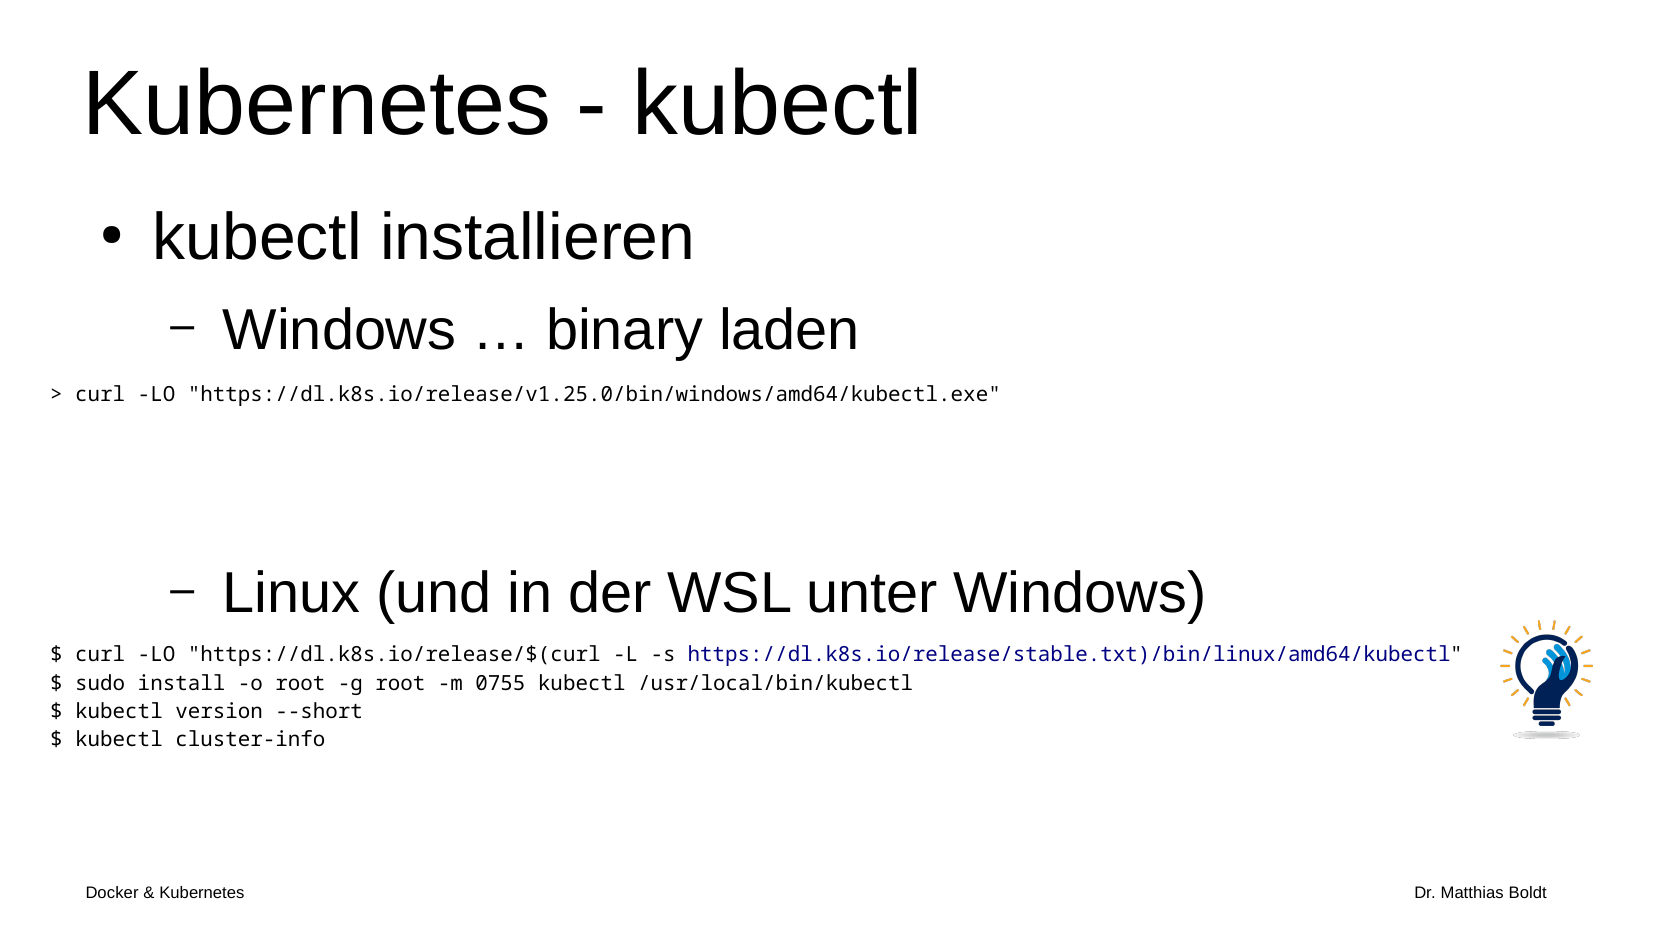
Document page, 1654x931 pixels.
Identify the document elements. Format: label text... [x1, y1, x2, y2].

text_box Docker & Kubernetes Dr. Matthias Boldt [70, 875, 1563, 910]
text_box > curl -LO "https://dl.k8s.io/release/v1.25.0/bin/windows/amd64/kubectl.exe" [35, 372, 1536, 505]
picture [1500, 620, 1593, 739]
text_box $ curl -LO "https://dl.k8s.io/release/$(curl -L -s https://dl.k8s.io/release/stable.txt)/bin/linux/amd64/kubectl" $ sudo install -o root -g root -m 0755 kubectl /usr/local/bin/kubectl $ kubectl version --short $ kubectl cluster-info [35, 632, 1536, 765]
list kubectl installieren Windows … binary laden Linux (und in der WSL unter Windows) [82, 505, 1453, 626]
list kubectl installieren Windows … binary laden Linux (und in der WSL unter Windows) [82, 199, 1453, 372]
title Kubernetes - kubectl [82, 25, 1571, 181]
